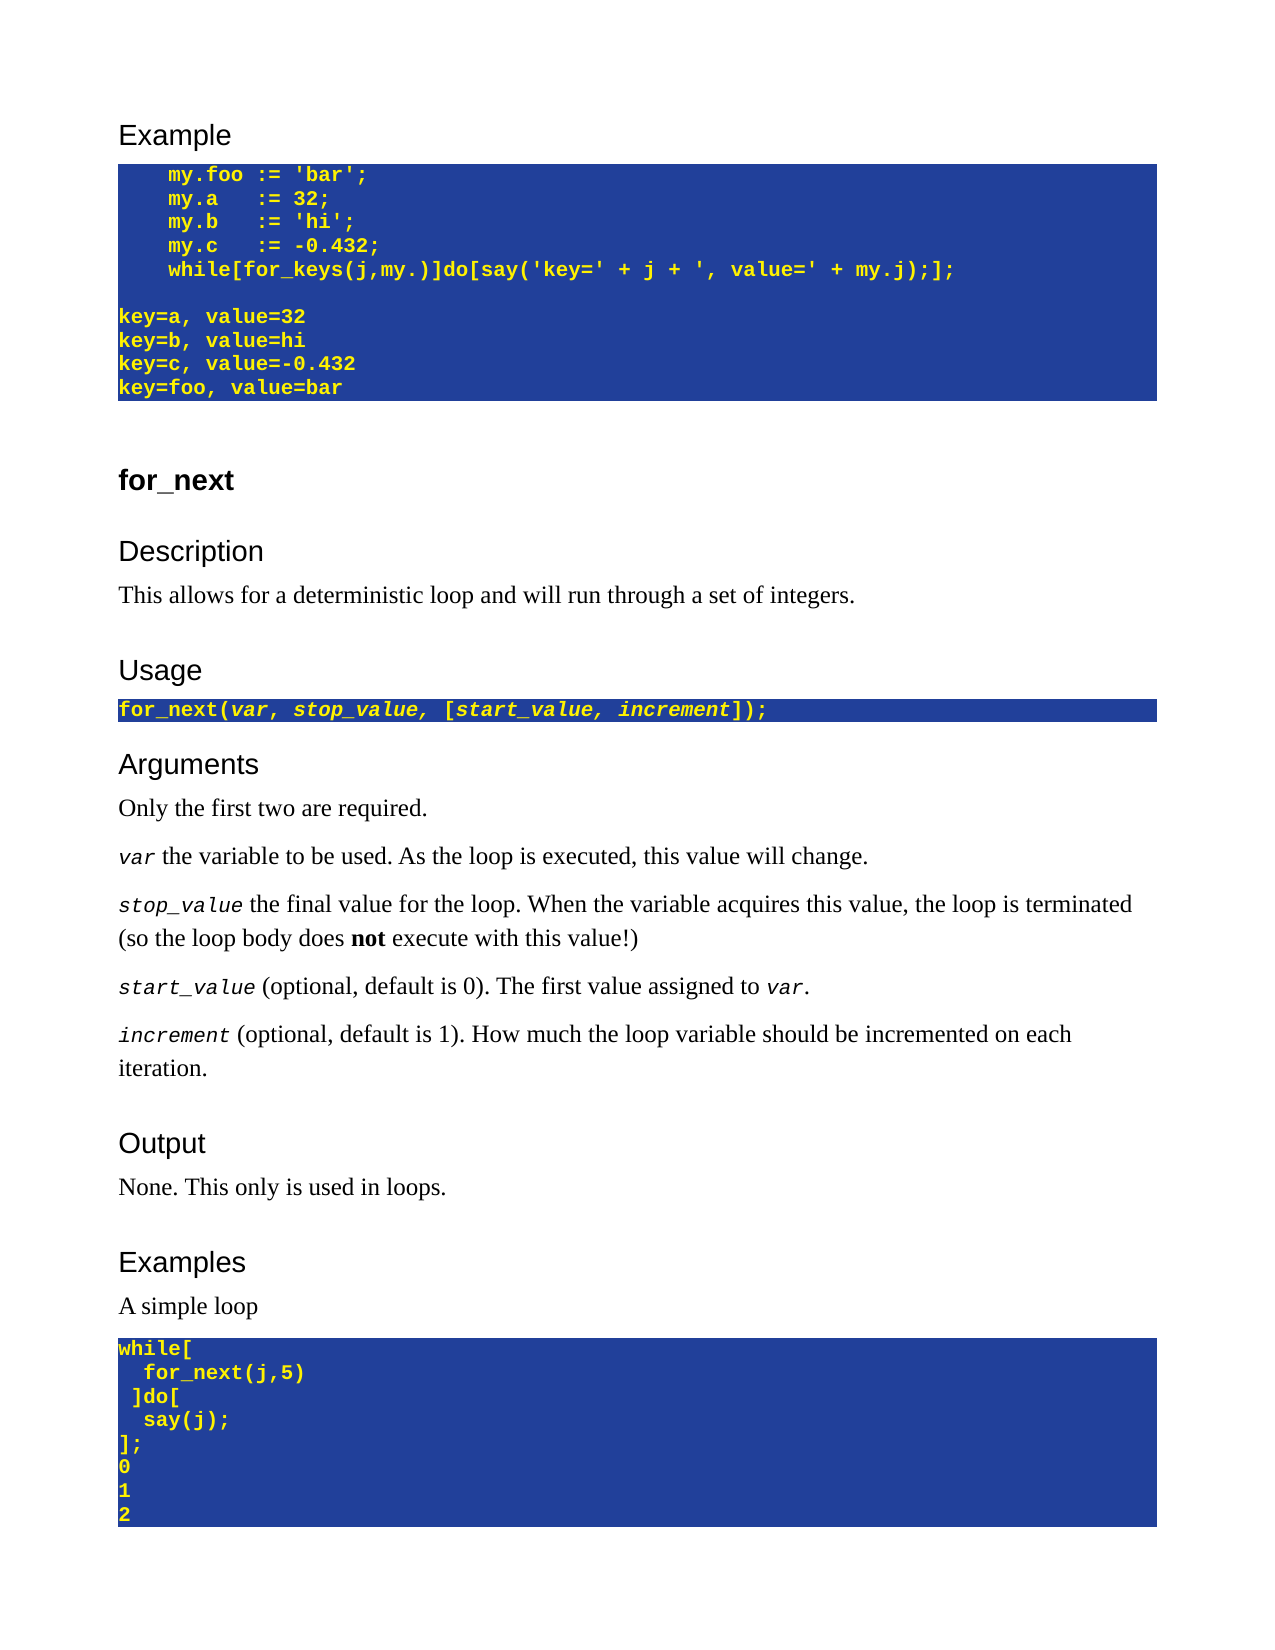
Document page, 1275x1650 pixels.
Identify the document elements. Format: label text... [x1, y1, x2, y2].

subtitle for_next [118, 463, 1157, 497]
text my.a := 32; [118, 188, 1157, 211]
text key=c, value=-0.432 [118, 353, 1157, 377]
subtitle Usage [118, 653, 1157, 686]
subtitle Output [118, 1126, 1157, 1159]
subtitle Example [118, 118, 1157, 152]
text increment (optional, default is 1). How much the loop variable should be incremented on each iteration. [118, 1019, 1157, 1082]
text stop_value the final value for the loop. When the variable acquires this value, the loop is terminated (so the loop body does not execute with this value!) [118, 889, 1157, 952]
text key=b, value=hi [118, 330, 1157, 353]
text say(j); [118, 1409, 1157, 1433]
text 0 [118, 1457, 1157, 1480]
text for_next(j,5) [118, 1362, 1157, 1386]
subtitle Examples [118, 1245, 1157, 1278]
text key=a, value=32 [118, 306, 1157, 330]
text ]; [118, 1433, 1157, 1457]
subtitle Description [118, 534, 1157, 568]
text while[ [118, 1338, 1157, 1362]
text Only the first two are required. [118, 793, 1157, 822]
text var the variable to be used. As the loop is executed, this value will change. [118, 841, 1157, 871]
text my.b := 'hi'; [118, 211, 1157, 235]
text ]do[ [118, 1386, 1157, 1409]
text my.foo := 'bar'; [118, 164, 1157, 188]
text for_next(var, stop_value, [start_value, increment]); [118, 699, 1157, 722]
subtitle Arguments [118, 747, 1157, 781]
text while[for_keys(j,my.)]do[say('key=' + j + ', value=' + my.j);]; [118, 259, 1157, 282]
text start_value (optional, default is 0). The first value assigned to var. [118, 971, 1157, 1001]
text my.c := -0.432; [118, 235, 1157, 259]
text key=foo, value=bar [118, 377, 1157, 401]
text A simple loop [118, 1291, 1157, 1319]
text 1 [118, 1480, 1157, 1504]
text 2 [118, 1504, 1157, 1527]
text This allows for a deterministic loop and will run through a set of integers. [118, 580, 1157, 609]
text None. This only is used in loops. [118, 1172, 1157, 1201]
